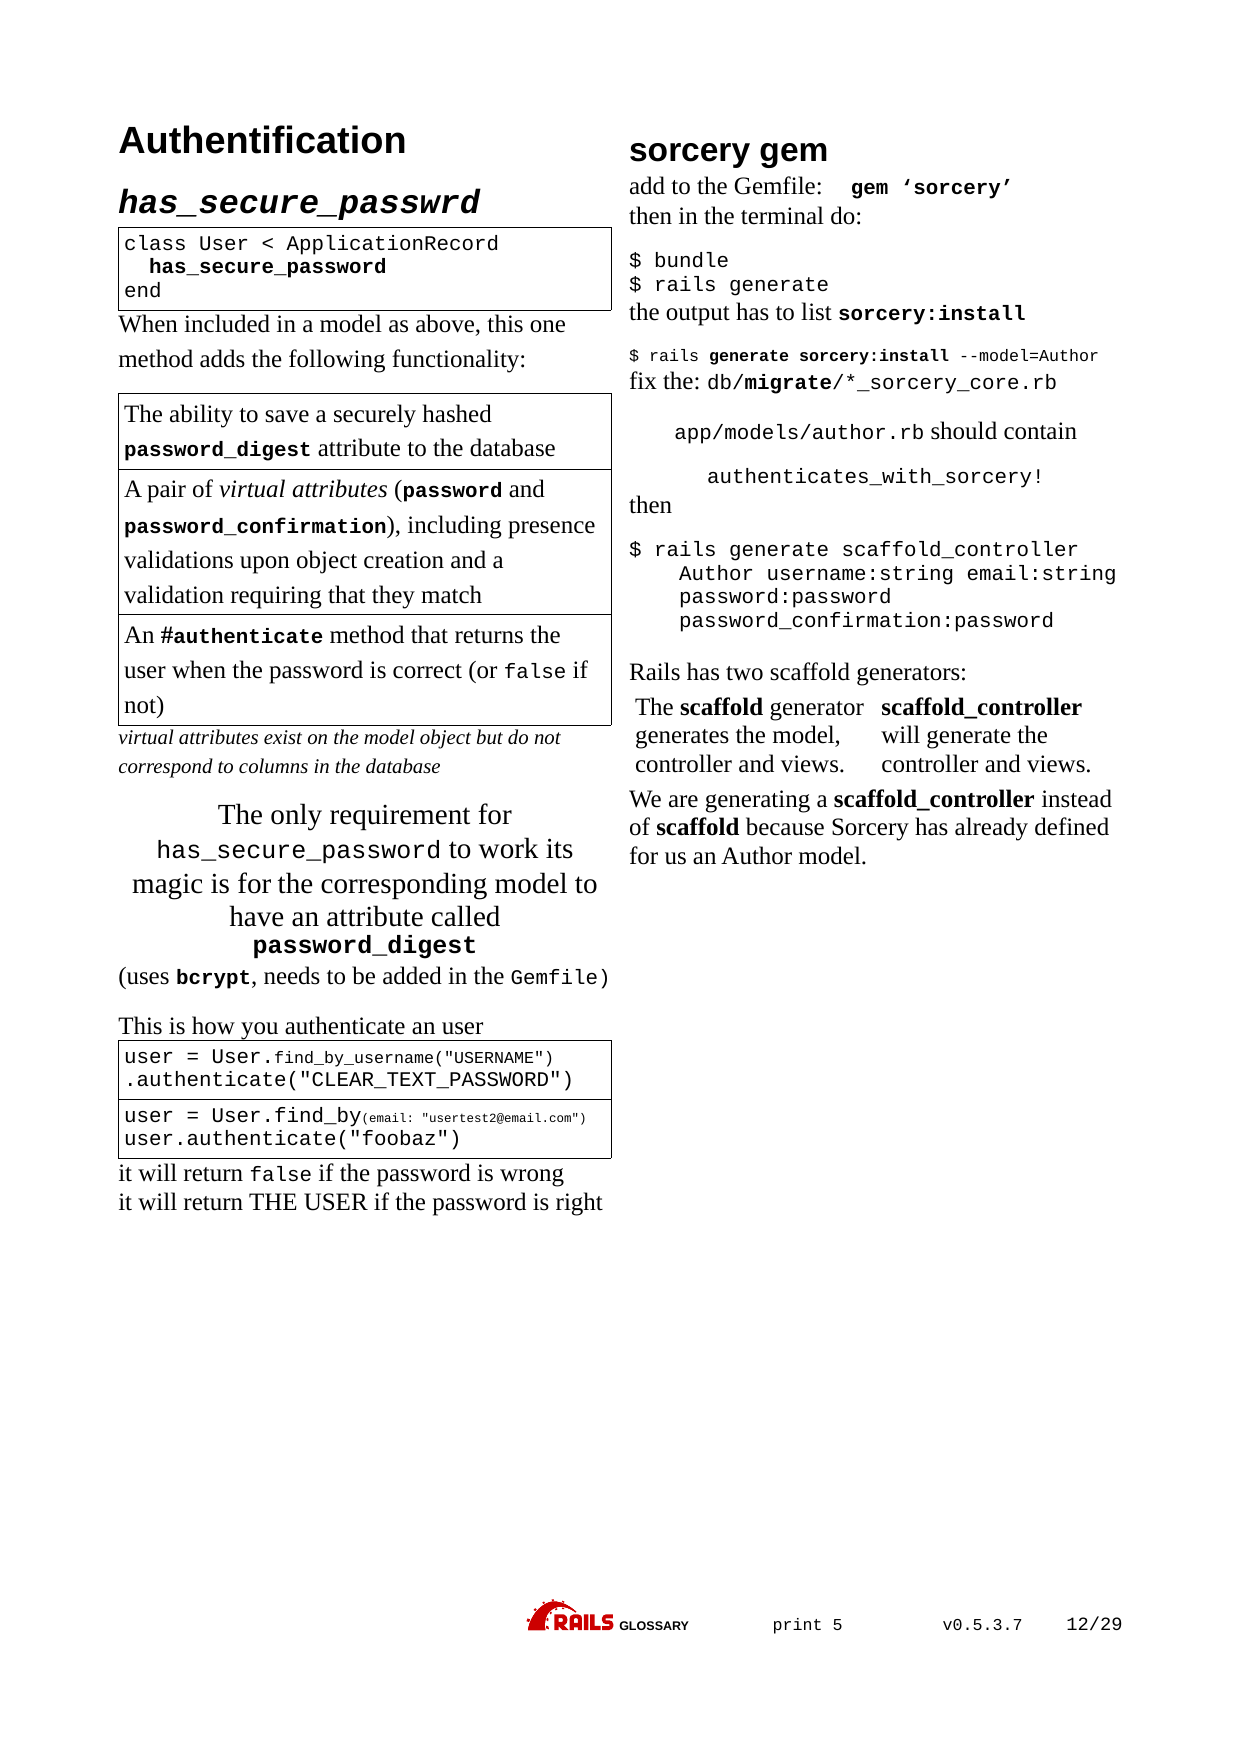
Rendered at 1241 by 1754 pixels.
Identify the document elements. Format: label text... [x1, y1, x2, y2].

subtitle has_secure_passwrd [118, 186, 611, 224]
text app/models/author.rb should contain [629, 416, 1122, 446]
text $ rails generate sorcery:install --model=Author [629, 347, 1122, 366]
text it will return false if the password is wrong [118, 1159, 611, 1187]
text We are generating a scaffold_controller instead of scaffold because Sorcery has already defined [629, 784, 1122, 841]
subtitle Authentification [118, 118, 611, 162]
text Rails has two scaffold generators: [629, 657, 1122, 686]
table_header scaffold_controller will generate the controller and views. [875, 686, 1122, 784]
text authenticates_with_sorcery! [629, 466, 1122, 490]
text the output has to list sorcery:install [629, 297, 1122, 327]
text then in the terminal do: [629, 201, 1122, 230]
text password:password [629, 586, 1122, 610]
table_header The ability to save a securely hashed password_digest attribute to the database [119, 394, 611, 469]
table_header The scaffold generator generates the model, controller and views. [629, 686, 875, 784]
text then [629, 490, 1122, 519]
text password_confirmation:password [629, 610, 1122, 633]
subtitle sorcery gem [629, 130, 1122, 168]
table_header class User < ApplicationRecord has_secure_password end [119, 228, 611, 309]
table_cell user = User.find_by(email: "usertest2@email.com") user.authenticate("foobaz") [119, 1100, 611, 1158]
text $ rails generate [629, 274, 1122, 297]
text $ bundle [629, 250, 1122, 274]
text The only requirement for has_secure_password to work its magic is for the corresponding model to have an attribute called password_digest [118, 797, 611, 961]
text $ rails generate scaffold_controller [629, 539, 1122, 563]
text virtual attributes exist on the model object but do not correspond to columns in the database [118, 726, 611, 778]
text (uses bcrypt, needs to be added in the Gemfile) [118, 961, 611, 991]
text Author username:string email:string [629, 563, 1122, 586]
text for us an Author model. [629, 841, 1122, 870]
table_cell An #authenticate method that returns the user when the password is correct (or false if not) [119, 615, 611, 725]
text it will return THE USER if the password is right [118, 1187, 611, 1216]
table_header user = User.find_by_username("USERNAME") .authenticate("CLEAR_TEXT_PASSWORD") [119, 1041, 611, 1099]
text When included in a model as above, this one method adds the following functionality: [118, 311, 611, 373]
table_cell A pair of virtual attributes (password and password_confirmation), including presence validations upon object creation and a validation requiring that they match [119, 470, 611, 614]
text add to the Gemfile: gem ‘sorcery’ [629, 171, 1122, 201]
text This is how you authenticate an user [118, 1011, 611, 1040]
text fix the: db/migrate/*_sorcery_core.rb [629, 366, 1122, 396]
